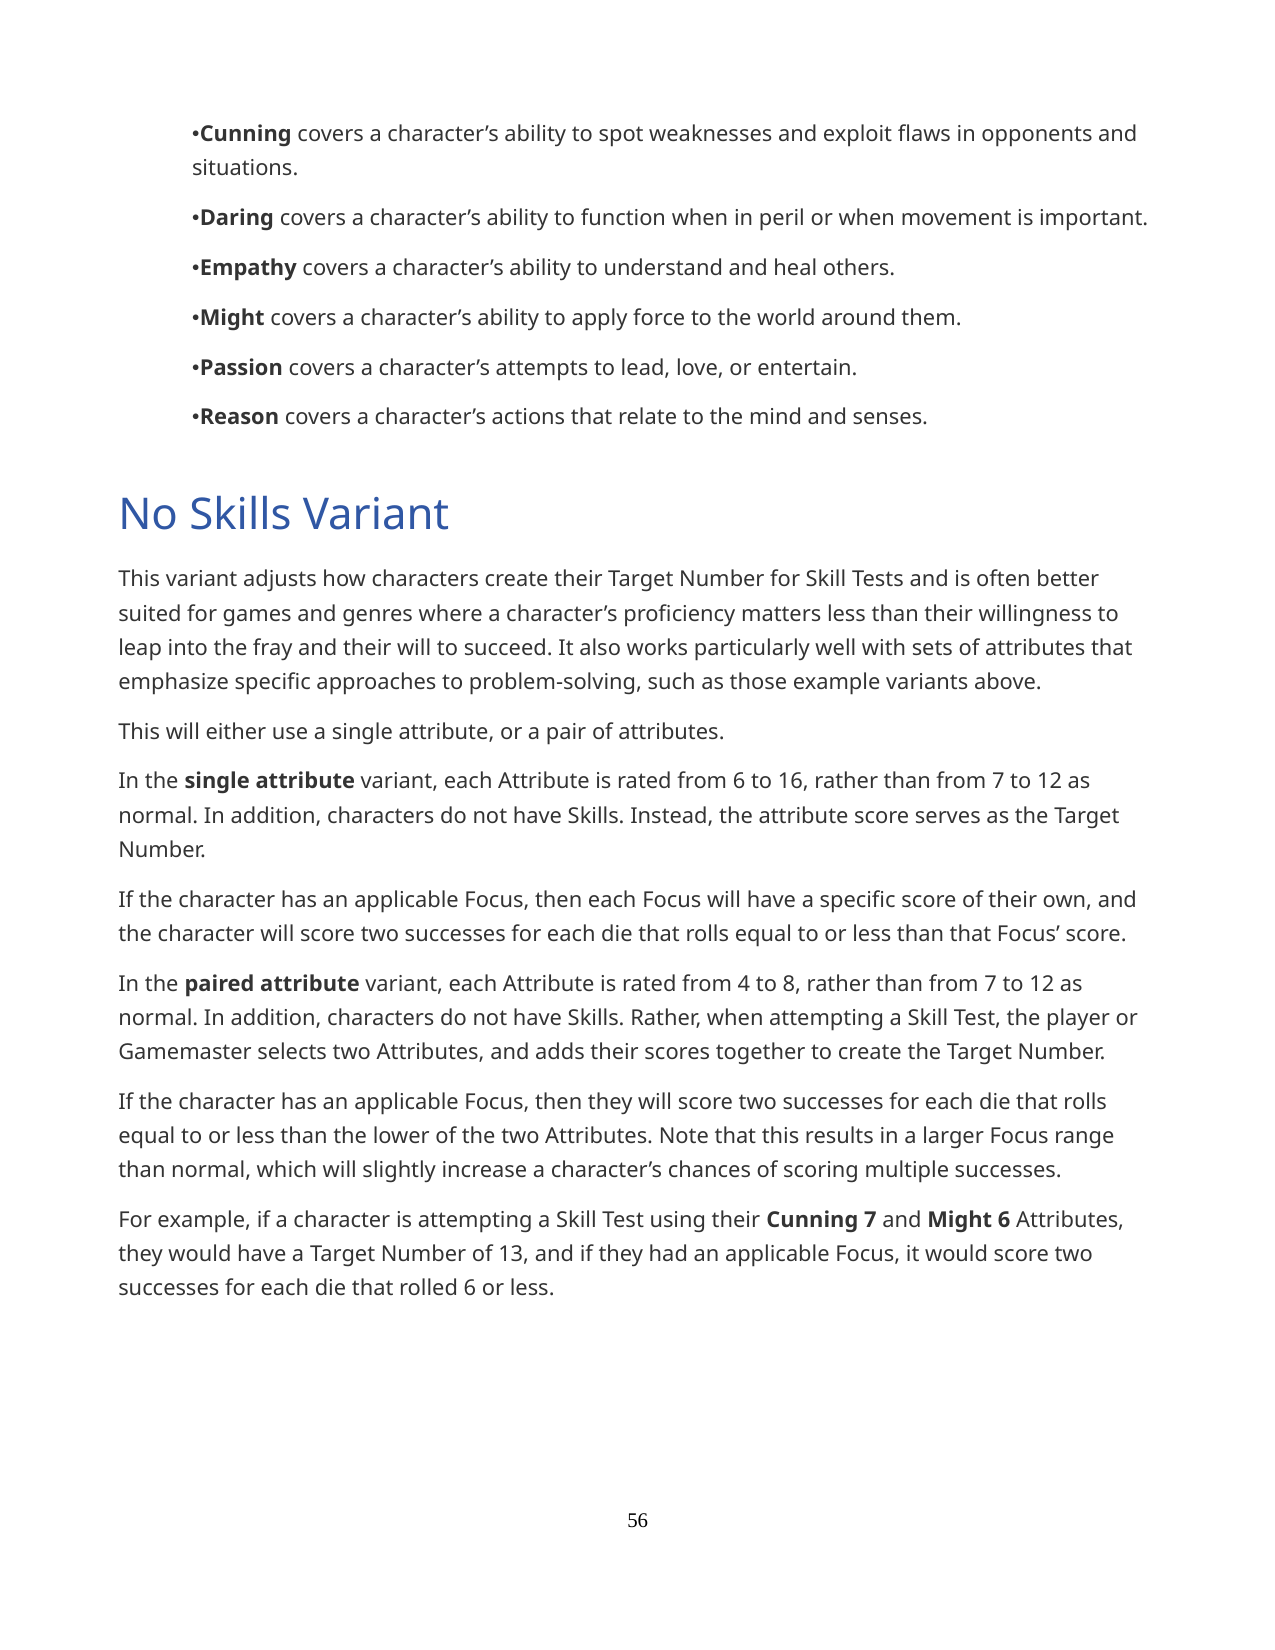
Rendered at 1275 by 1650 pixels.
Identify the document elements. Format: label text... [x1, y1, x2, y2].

text In the single attribute variant, each Attribute is rated from 6 to 16, rather than from 7 to 12 as normal. In addition, characters do not have Skills. Instead, the attribute score serves as the Target Number. [118, 766, 1157, 864]
text If the character has an applicable Focus, then they will score two successes for each die that rolls equal to or less than the lower of the two Attributes. Note that this results in a larger Focus range than normal, which will slightly increase a character’s chances of scoring multiple successes. [118, 1086, 1157, 1184]
list Might covers a character’s ability to apply force to the world around them. [118, 302, 1157, 331]
subtitle No Skills Variant [118, 482, 1157, 542]
list Passion covers a character’s attempts to lead, love, or entertain. [118, 351, 1157, 381]
text For example, if a character is attempting a Skill Test using their Cunning 7 and Might 6 Attributes, they would have a Target Number of 13, and if they had an applicable Focus, it would score two successes for each die that rolled 6 or less. [118, 1204, 1157, 1302]
text This variant adjusts how characters create their Target Number for Skill Tests and is often better suited for games and genres where a character’s proficiency matters less than their willingness to leap into the fray and their will to succeed. It also works particularly well with sets of attributes that emphasize specific approaches to problem-solving, such as those example variants above. [118, 563, 1157, 696]
text If the character has an applicable Focus, then each Focus will have a specific score of their own, and the character will score two successes for each die that rolls equal to or less than that Focus’ score. [118, 884, 1157, 948]
list Daring covers a character’s ability to function when in peril or when movement is important. [118, 202, 1157, 232]
text In the paired attribute variant, each Attribute is rated from 4 to 8, rather than from 7 to 12 as normal. In addition, characters do not have Skills. Rather, when attempting a Skill Test, the player or Gamemaster selects two Attributes, and adds their scores together to create the Target Number. [118, 968, 1157, 1066]
list Cunning covers a character’s ability to spot weaknesses and exploit flaws in opponents and situations. [118, 118, 1157, 182]
text This will either use a single attribute, or a pair of attributes. [118, 716, 1157, 746]
list Empathy covers a character’s ability to understand and heal others. [118, 252, 1157, 282]
list Reason covers a character’s actions that relate to the mind and senses. [118, 401, 1157, 431]
